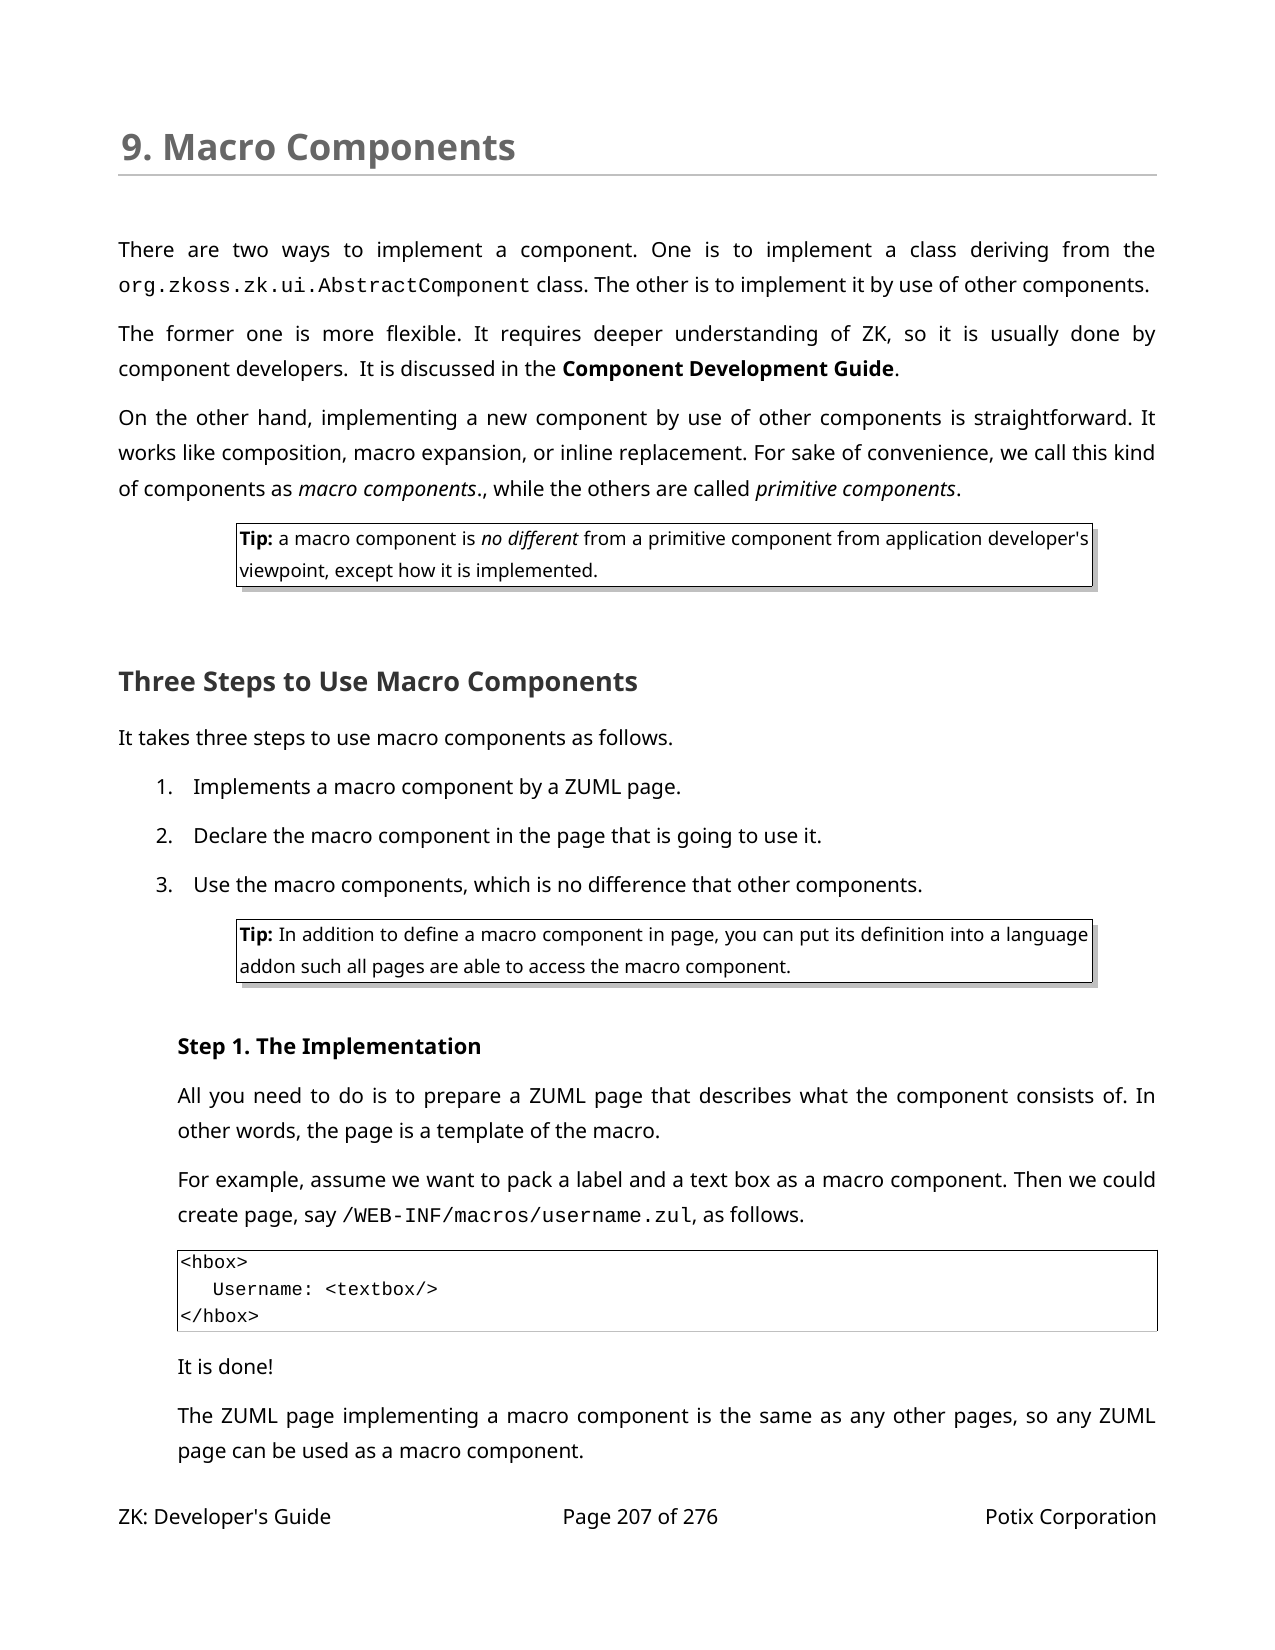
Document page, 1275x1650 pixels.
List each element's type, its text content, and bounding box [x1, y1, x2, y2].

text For example, assume we want to pack a label and a text box as a macro component. Then we could create page, say /WEB-INF/macros/username.zul, as follows. [177, 1165, 1157, 1229]
list Implements a macro component by a ZUML page. [156, 772, 1157, 800]
subtitle 9. Macro Components [118, 118, 1157, 174]
text The former one is more flexible. It requires deeper understanding of ZK, so it is usually done by component developers. It is discussed in the Component Development Guide. [118, 319, 1157, 383]
subtitle Three Steps to Use Macro Components [118, 663, 1157, 699]
list Declare the macro component in the page that is going to use it. [156, 821, 1157, 849]
text It takes three steps to use macro components as follows. [118, 723, 1157, 751]
text <hbox> [178, 1251, 1157, 1274]
text All you need to do is to prepare a ZUML page that describes what the component consists of. In other words, the page is a template of the macro. [177, 1081, 1157, 1144]
text </hbox> [178, 1304, 1157, 1331]
text Tip: In addition to define a macro component in page, you can put its definition into a language addon such all pages are able to access the macro component. [237, 920, 1092, 982]
text On the other hand, implementing a new component by use of other components is straightforward. It works like composition, macro expansion, or inline replacement. For sake of convenience, we call this kind of components as macro components., while the others are called primitive components. [118, 403, 1157, 502]
text Username: <textbox/> [178, 1277, 1157, 1301]
text The ZUML page implementing a macro component is the same as any other pages, so any ZUML page can be used as a macro component. [177, 1401, 1157, 1464]
list Use the macro components, which is no difference that other components. [156, 870, 1157, 898]
subtitle Step 1. The Implementation [177, 1031, 1157, 1061]
text There are two ways to implement a component. One is to implement a class deriving from the org.zkoss.zk.ui.AbstractComponent class. The other is to implement it by use of other components. [118, 235, 1157, 299]
text It is done! [177, 1352, 1157, 1380]
text Tip: a macro component is no different from a primitive component from application developer's viewpoint, except how it is implemented. [237, 524, 1092, 586]
